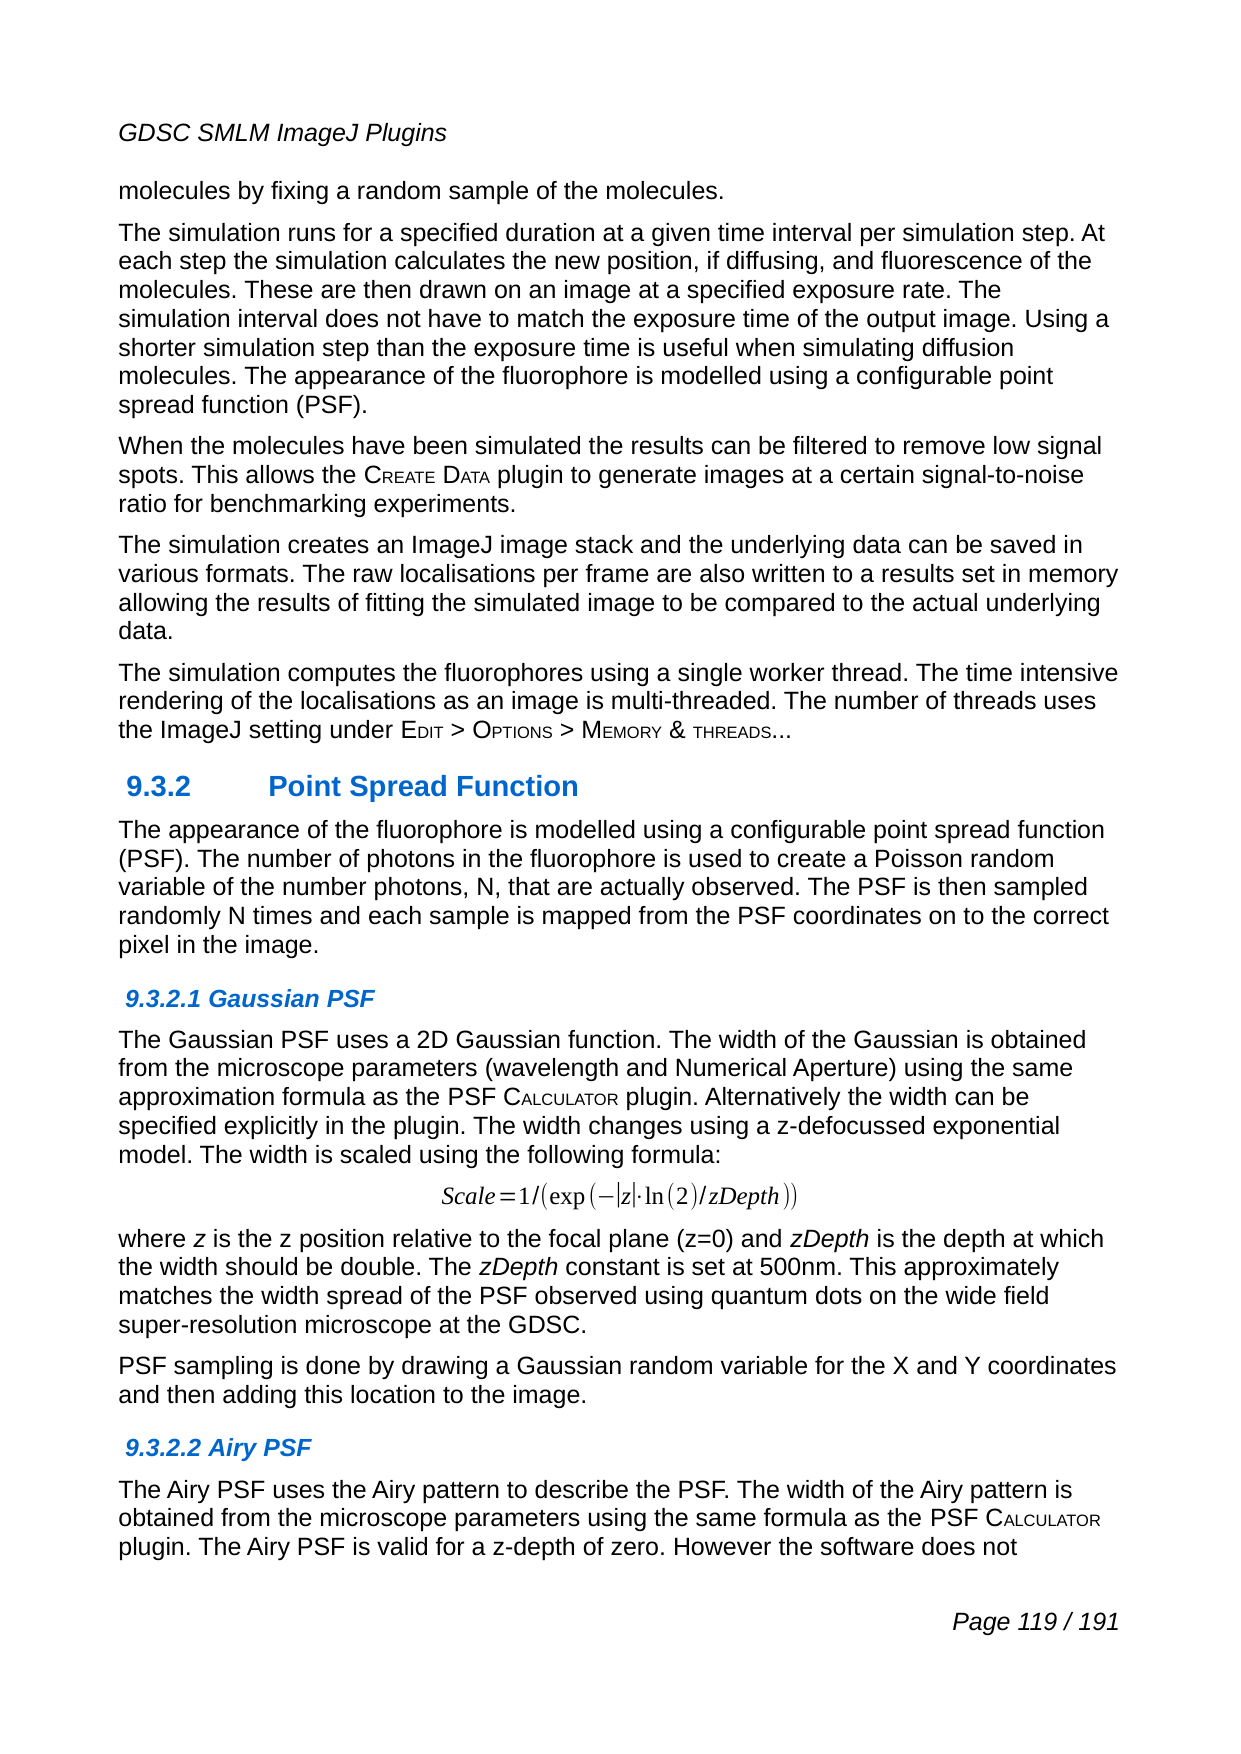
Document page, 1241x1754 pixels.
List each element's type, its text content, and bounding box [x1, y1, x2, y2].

text molecules by fixing a random sample of the molecules. [118, 176, 1122, 205]
text The simulation runs for a specified duration at a given time interval per simulation step. At each step the simulation calculates the new position, if diffusing, and fluorescence of the molecules. These are then drawn on an image at a specified exposure rate. The simulation interval does not have to match the exposure time of the output image. Using a shorter simulation step than the exposure time is useful when simulating diffusion molecules. The appearance of the fluorophore is modelled using a configurable point spread function (PSF). [118, 218, 1122, 419]
text The simulation creates an ImageJ image stack and the underlying data can be saved in various formats. The raw localisations per frame are also written to a results set in memory allowing the results of fitting the simulated image to be compared to the actual underlying data. [118, 530, 1122, 645]
text The Gaussian PSF uses a 2D Gaussian function. The width of the Gaussian is obtained from the microscope parameters (wavelength and Numerical Aperture) using the same approximation formula as the PSF Calculator plugin. Alternatively the width can be specified explicitly in the plugin. The width changes using a z-defocussed exponential model. The width is scaled using the following formula: [118, 1025, 1122, 1168]
text The simulation computes the fluorophores using a single worker thread. The time intensive rendering of the localisations as an image is multi-threaded. The number of threads uses the ImageJ setting under Edit > Options > Memory & threads... [118, 658, 1122, 744]
subtitle Point Spread Function [118, 769, 1122, 802]
text PSF sampling is done by drawing a Gaussian random variable for the X and Y coordinates and then adding this location to the image. [118, 1351, 1122, 1408]
text The Airy PSF uses the Airy pattern to describe the PSF. The width of the Airy pattern is obtained from the microscope parameters using the same formula as the PSF Calculator plugin. The Airy PSF is valid for a z-depth of zero. However the software does not [118, 1474, 1122, 1561]
subtitle Gaussian PSF [118, 984, 1122, 1012]
text When the molecules have been simulated the results can be filtered to remove low signal spots. This allows the Create Data plugin to generate images at a certain signal-to-noise ratio for benchmarking experiments. [118, 431, 1122, 518]
text The appearance of the fluorophore is modelled using a configurable point spread function (PSF). The number of photons in the fluorophore is used to create a Poisson random variable of the number photons, N, that are actually observed. The PSF is then sampled randomly N times and each sample is mapped from the PSF coordinates on to the correct pixel in the image. [118, 815, 1122, 959]
text where z is the z position relative to the focal plane (z=0) and zDepth is the depth at which the width should be double. The zDepth constant is set at 500nm. This approximately matches the width spread of the PSF observed using quantum dots on the wide field super-resolution microscope at the GDSC. [118, 1223, 1122, 1338]
subtitle Airy PSF [118, 1433, 1122, 1462]
